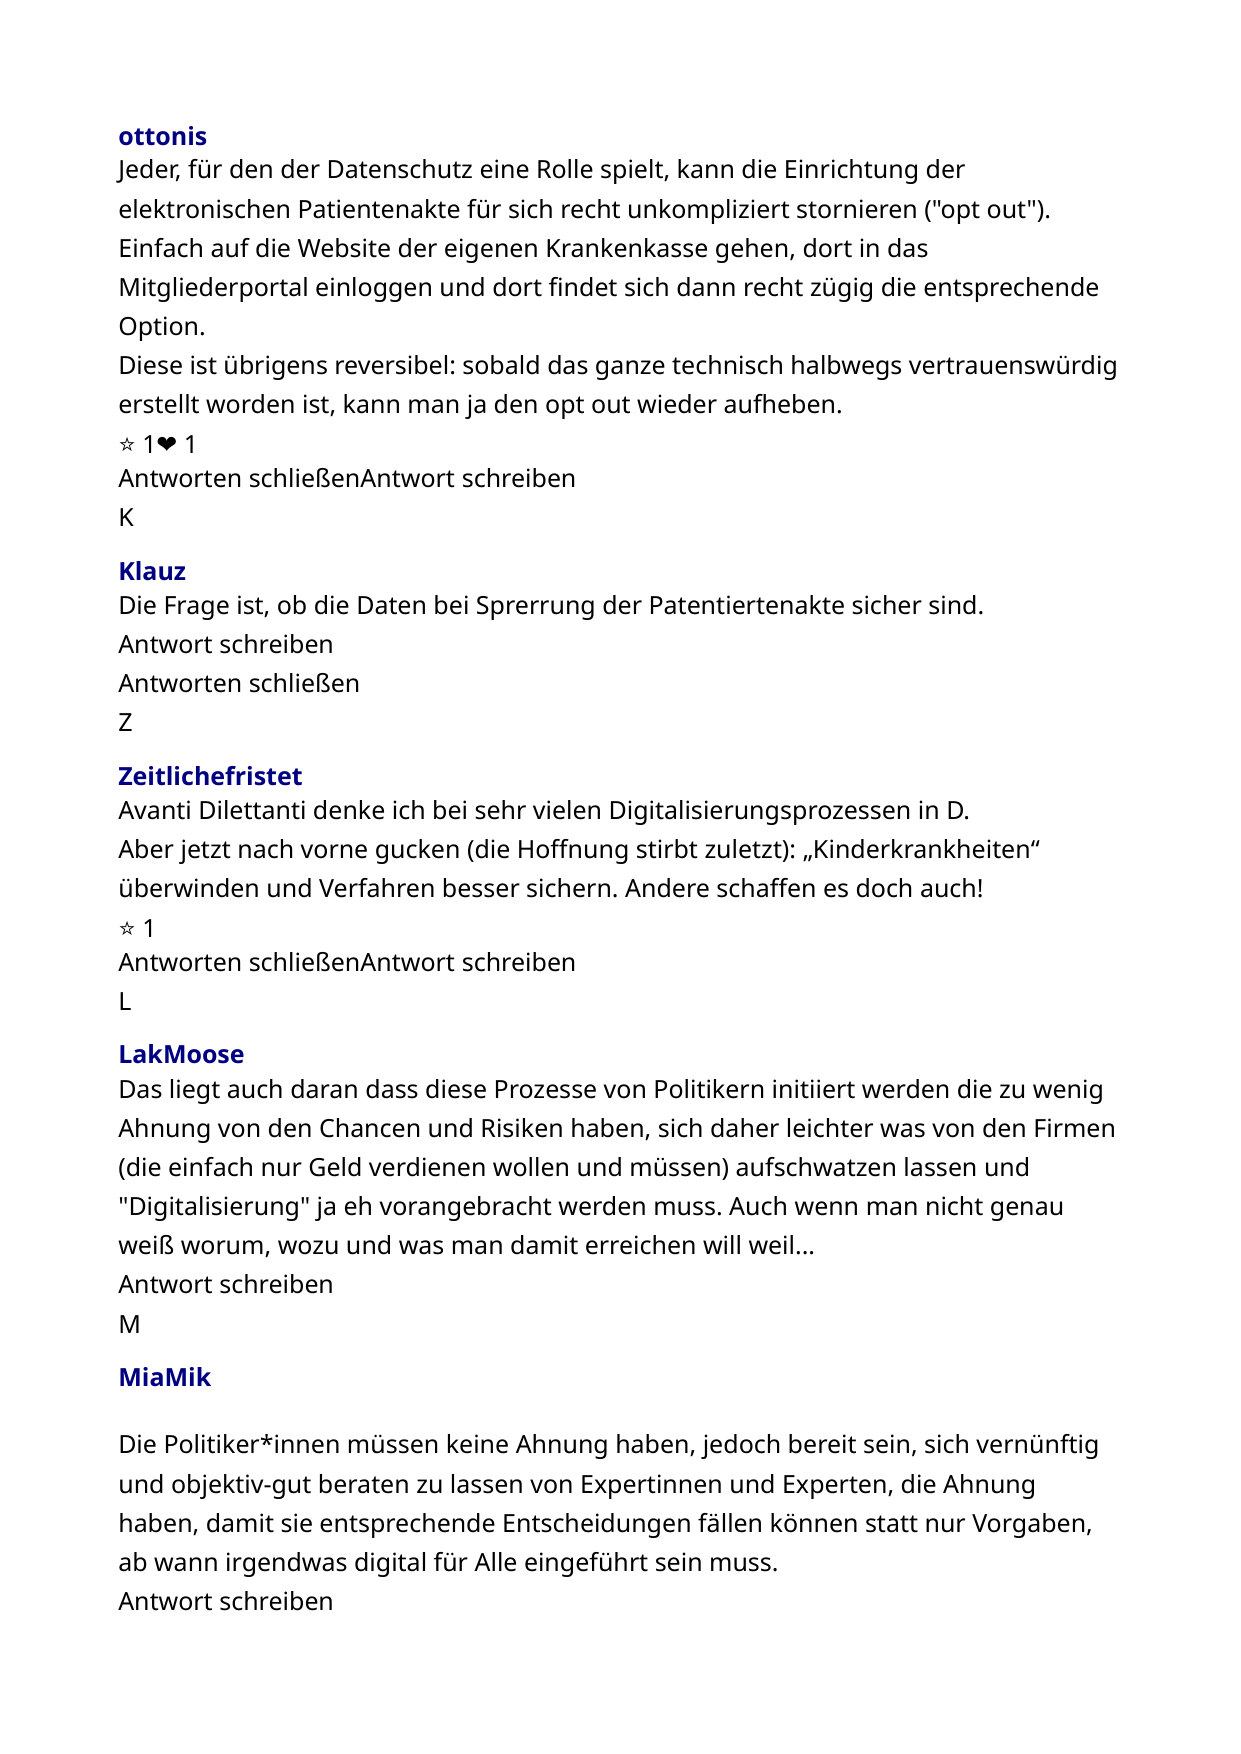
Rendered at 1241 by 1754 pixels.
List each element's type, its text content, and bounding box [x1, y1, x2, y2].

text K [118, 499, 1122, 534]
text Das liegt auch daran dass diese Prozesse von Politikern initiiert werden die zu wenig Ahnung von den Chancen und Risiken haben, sich daher leichter was von den Firmen (die einfach nur Geld verdienen wollen und müssen) aufschwatzen lassen und "Digitalisierung" ja eh vorangebracht werden muss. Auch wenn man nicht genau weiß worum, wozu und was man damit erreichen will weil... [118, 1071, 1122, 1262]
text ⭐️ 1❤️ 1 [118, 426, 1122, 460]
subtitle Klauz [118, 553, 1122, 587]
text Antworten schließenAntwort schreiben [118, 460, 1122, 494]
text Z [118, 705, 1122, 739]
text L [118, 983, 1122, 1017]
text Antwort schreiben [118, 1267, 1122, 1301]
text Antwort schreiben [118, 627, 1122, 661]
text Antwort schreiben [118, 1584, 1122, 1618]
text ⭐️ 1 [118, 910, 1122, 944]
text Aber jetzt nach vorne gucken (die Hoffnung stirbt zuletzt): „Kinderkrankheiten“ überwinden und Verfahren besser sichern. Andere schaffen es doch auch! [118, 832, 1122, 905]
subtitle LakMoose [118, 1037, 1122, 1071]
text M [118, 1306, 1122, 1340]
subtitle Zeitlichefristet [118, 759, 1122, 793]
text Die Politiker*innen müssen keine Ahnung haben, jedoch bereit sein, sich vernünftig und objektiv-gut beraten zu lassen von Expertinnen und Experten, die Ahnung haben, damit sie entsprechende Entscheidungen fällen können statt nur Vorgaben, ab wann irgendwas digital für Alle eingeführt sein muss. [118, 1427, 1122, 1579]
text Diese ist übrigens reversibel: sobald das ganze technisch halbwegs vertrauenswürdig erstellt worden ist, kann man ja den opt out wieder aufheben. [118, 348, 1122, 421]
subtitle MiaMik [118, 1360, 1122, 1394]
text Antworten schließenAntwort schreiben [118, 944, 1122, 978]
text Einfach auf die Website der eigenen Krankenkasse gehen, dort in das Mitgliederportal einloggen und dort findet sich dann recht zügig die entsprechende Option. [118, 231, 1122, 343]
text Jeder, für den der Datenschutz eine Rolle spielt, kann die Einrichtung der elektronischen Patientenakte für sich recht unkompliziert stornieren ("opt out"). [118, 152, 1122, 225]
subtitle ottonis [118, 118, 1122, 152]
text Die Frage ist, ob die Daten bei Sprerrung der Patentiertenakte sicher sind. [118, 587, 1122, 621]
text Avanti Dilettanti denke ich bei sehr vielen Digitalisierungsprozessen in D. [118, 793, 1122, 827]
text Antworten schließen [118, 666, 1122, 700]
